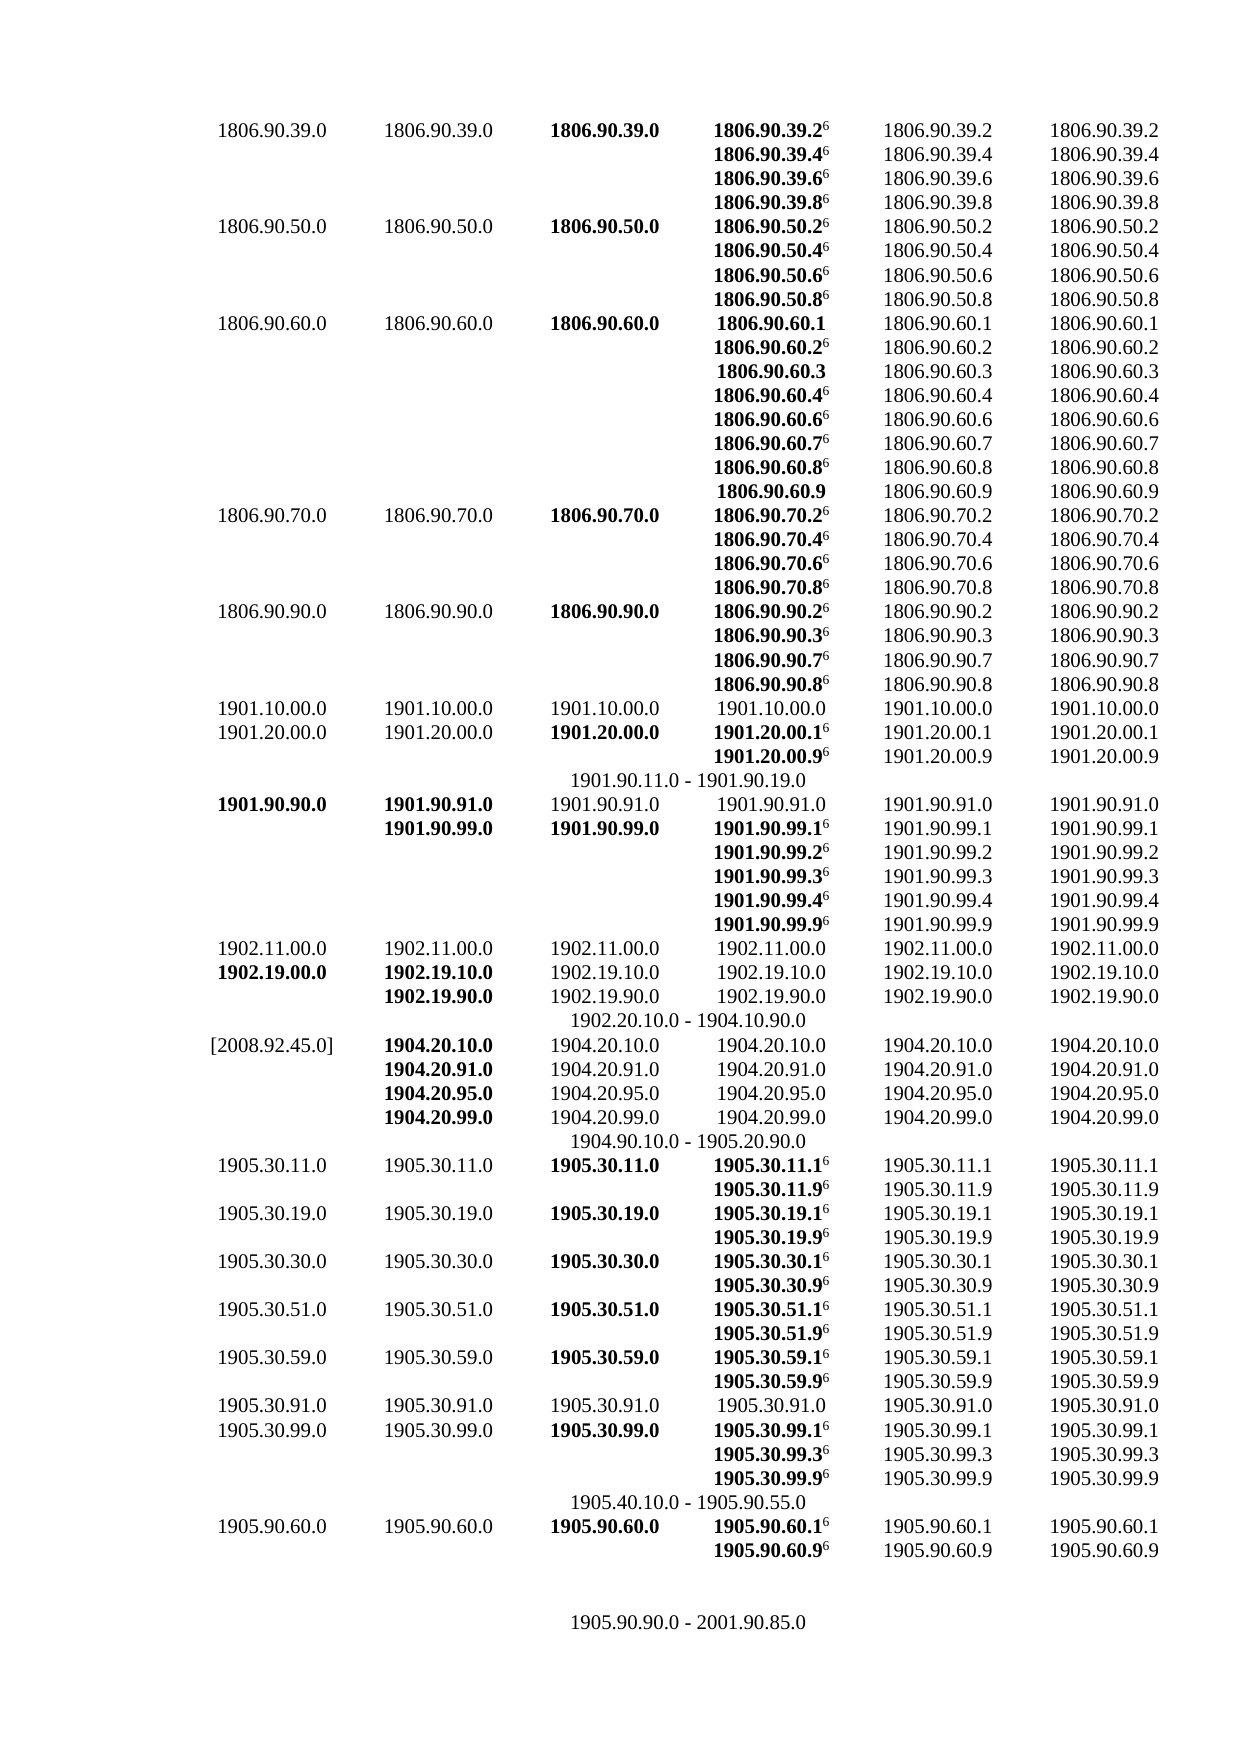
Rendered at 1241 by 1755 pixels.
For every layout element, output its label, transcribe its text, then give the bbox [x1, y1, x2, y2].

table_cell [1187, 407, 1240, 431]
table_cell [521, 479, 688, 503]
table_cell 1904.20.95.0 [355, 1081, 521, 1105]
table_cell [1187, 1033, 1240, 1057]
table_cell [521, 335, 688, 359]
table_cell 1806.90.60.8 [1021, 455, 1187, 479]
table_cell [1187, 1538, 1240, 1610]
table_cell [189, 912, 355, 936]
table_cell [1187, 503, 1240, 527]
table_cell 1905.90.60.1 [854, 1514, 1021, 1538]
table_cell 1902.11.00.0 [521, 936, 688, 960]
table_cell 1901.90.99.4 [854, 888, 1021, 912]
table_cell 1901.90.99.46 [688, 888, 854, 912]
table_cell 1904.20.10.0 [1021, 1033, 1187, 1057]
table_cell [355, 335, 521, 359]
table_cell [355, 287, 521, 311]
table_cell 1806.90.60.9 [688, 479, 854, 503]
table_cell 1806.90.39.0 [189, 118, 355, 142]
table_cell 1806.90.60.0 [189, 311, 355, 335]
table_cell [1187, 575, 1240, 599]
table_cell [355, 648, 521, 672]
table_cell 1806.90.90.8 [1021, 672, 1187, 696]
table_cell [521, 166, 688, 190]
table_cell [1187, 118, 1240, 142]
table_cell 1902.11.00.0 [688, 936, 854, 960]
table_cell 1905.30.99.0 [521, 1418, 688, 1442]
table_cell 1904.20.95.0 [688, 1081, 854, 1105]
table_cell 1905.30.59.9 [854, 1369, 1021, 1393]
table_cell [1187, 1057, 1240, 1081]
table_cell 1905.30.30.0 [355, 1249, 521, 1273]
table_cell 1901.10.00.0 [854, 696, 1021, 720]
table_cell 1806.90.60.4 [854, 383, 1021, 407]
table_cell 1902.19.90.0 [854, 984, 1021, 1008]
table_cell 1905.30.19.0 [521, 1201, 688, 1225]
table_cell 1806.90.90.2 [1021, 599, 1187, 623]
table_cell [189, 263, 355, 287]
table_cell 1905.30.99.9 [854, 1466, 1021, 1490]
table_cell 1806.90.39.8 [1021, 190, 1187, 214]
table_cell [521, 359, 688, 383]
table_cell 1902.11.00.0 [854, 936, 1021, 960]
table_cell 1806.90.90.7 [1021, 648, 1187, 672]
table_cell [521, 744, 688, 768]
table_cell 1902.11.00.0 [1021, 936, 1187, 960]
table_cell [355, 239, 521, 262]
table_cell 1806.90.39.2 [1021, 118, 1187, 142]
table_cell [355, 1538, 521, 1610]
table_cell 1901.90.99.0 [521, 816, 688, 840]
table_cell [189, 1538, 355, 1610]
table_cell 1905.30.59.96 [688, 1369, 854, 1393]
table_cell [189, 1369, 355, 1393]
table_cell [1187, 1369, 1240, 1393]
table_cell [1187, 1394, 1240, 1417]
table_cell [521, 888, 688, 912]
table_cell 1806.90.60.1 [688, 311, 854, 335]
table_cell 1901.90.99.36 [688, 864, 854, 888]
table_cell 1905.30.59.1 [854, 1345, 1021, 1369]
table_cell 1902.11.00.0 [189, 936, 355, 960]
table_cell 1904.20.99.0 [688, 1105, 854, 1129]
table_cell 1806.90.60.7 [854, 431, 1021, 455]
table_cell 1901.90.91.0 [688, 792, 854, 816]
table_cell 1902.19.90.0 [1021, 984, 1187, 1008]
table_cell 1901.10.00.0 [521, 696, 688, 720]
table_cell 1901.20.00.16 [688, 720, 854, 744]
table_cell 1806.90.60.66 [688, 407, 854, 431]
table_cell [1187, 1129, 1240, 1153]
table_cell [189, 359, 355, 383]
table_cell 1806.90.39.66 [688, 166, 854, 190]
table_cell [521, 1466, 688, 1490]
table_cell [1187, 720, 1240, 744]
table_cell [1187, 455, 1240, 479]
table_cell [189, 1273, 355, 1297]
table_cell 1806.90.39.4 [1021, 142, 1187, 166]
table_cell 1901.10.00.0 [688, 696, 854, 720]
table_cell [521, 287, 688, 311]
table_cell [189, 1081, 355, 1105]
table_cell [1187, 1153, 1240, 1177]
table_cell 1902.19.00.0 [189, 960, 355, 984]
table_cell 1806.90.50.2 [854, 214, 1021, 238]
table_cell [521, 912, 688, 936]
table_cell 1806.90.60.2 [1021, 335, 1187, 359]
table_cell 1905.30.99.0 [355, 1418, 521, 1442]
table_cell [355, 1442, 521, 1466]
table_cell 1905.30.91.0 [854, 1394, 1021, 1417]
table_cell 1806.90.60.26 [688, 335, 854, 359]
table_cell 1901.20.00.9 [854, 744, 1021, 768]
table_cell 1905.40.10.0 - 1905.90.55.0 [189, 1490, 1187, 1514]
table_cell 1806.90.50.46 [688, 239, 854, 262]
table_cell [1187, 1273, 1240, 1297]
table_cell 1905.30.19.0 [189, 1201, 355, 1225]
table_cell 1806.90.50.6 [854, 263, 1021, 287]
table_cell 1901.90.99.96 [688, 912, 854, 936]
table_cell 1904.20.99.0 [1021, 1105, 1187, 1129]
table_cell [1187, 359, 1240, 383]
table_cell 1806.90.60.3 [1021, 359, 1187, 383]
table_cell [1187, 1177, 1240, 1201]
table_cell 1905.30.99.0 [189, 1418, 355, 1442]
table_cell 1905.30.99.1 [854, 1418, 1021, 1442]
table_cell [1187, 1442, 1240, 1466]
table_cell 1902.19.90.0 [355, 984, 521, 1008]
table_cell 1806.90.50.0 [355, 214, 521, 238]
table_cell 1901.90.91.0 [1021, 792, 1187, 816]
table_cell 1904.20.10.0 [854, 1033, 1021, 1057]
table_cell 1905.30.51.1 [854, 1297, 1021, 1321]
table_cell [1187, 840, 1240, 864]
table_cell 1901.90.99.2 [1021, 840, 1187, 864]
table_cell 1806.90.60.86 [688, 455, 854, 479]
table_cell 1901.90.99.3 [854, 864, 1021, 888]
table_cell 1905.90.60.1 [1021, 1514, 1187, 1538]
table_cell 1901.10.00.0 [189, 696, 355, 720]
table_cell [189, 383, 355, 407]
table_cell [1187, 1345, 1240, 1369]
table_cell 1806.90.50.66 [688, 263, 854, 287]
table_cell [1187, 214, 1240, 238]
table_cell 1806.90.39.86 [688, 190, 854, 214]
table_cell [521, 624, 688, 647]
table_cell 1905.30.30.16 [688, 1249, 854, 1273]
table_cell 1806.90.70.66 [688, 551, 854, 575]
table_cell [1187, 311, 1240, 335]
table_cell 1905.30.51.9 [1021, 1321, 1187, 1345]
table_cell 1901.90.99.1 [1021, 816, 1187, 840]
table_cell 1806.90.90.36 [688, 624, 854, 647]
table_cell [189, 1442, 355, 1466]
table_cell [355, 624, 521, 647]
table_cell [1187, 1610, 1240, 1634]
table_cell 1905.30.19.96 [688, 1225, 854, 1249]
table_cell 1905.30.11.0 [355, 1153, 521, 1177]
table_cell [521, 551, 688, 575]
table_cell [1187, 696, 1240, 720]
table_cell [521, 1321, 688, 1345]
table_cell [521, 455, 688, 479]
table_cell [355, 190, 521, 214]
table_cell 1806.90.50.2 [1021, 214, 1187, 238]
table_cell 1901.90.99.2 [854, 840, 1021, 864]
table_cell 1806.90.70.0 [355, 503, 521, 527]
table_cell 1905.30.99.3 [1021, 1442, 1187, 1466]
table_cell [355, 575, 521, 599]
table_cell 1901.90.91.0 [355, 792, 521, 816]
table_cell [1187, 1249, 1240, 1273]
table_cell 1905.30.30.96 [688, 1273, 854, 1297]
table_cell 1905.30.91.0 [189, 1394, 355, 1417]
table_cell 1901.20.00.9 [1021, 744, 1187, 768]
table_cell [189, 287, 355, 311]
table_cell 1806.90.39.2 [854, 118, 1021, 142]
table_cell [521, 431, 688, 455]
table_cell 1806.90.90.0 [355, 599, 521, 623]
table_cell 1806.90.60.0 [355, 311, 521, 335]
table_cell 1806.90.39.8 [854, 190, 1021, 214]
table_cell 1806.90.70.86 [688, 575, 854, 599]
table_cell [355, 864, 521, 888]
table_cell [189, 888, 355, 912]
table_cell [1187, 792, 1240, 816]
table_cell 1806.90.39.6 [854, 166, 1021, 190]
table_cell [1187, 142, 1240, 166]
table_cell 1901.90.91.0 [521, 792, 688, 816]
table_cell [355, 1273, 521, 1297]
table_cell 1806.90.50.0 [521, 214, 688, 238]
table_cell 1905.30.30.9 [854, 1273, 1021, 1297]
table_cell [521, 1273, 688, 1297]
table_cell [1187, 527, 1240, 551]
table_cell 1806.90.39.4 [854, 142, 1021, 166]
table_cell 1905.90.60.0 [189, 1514, 355, 1538]
table_cell [1187, 1009, 1240, 1032]
table_cell 1905.30.11.0 [189, 1153, 355, 1177]
table_cell [521, 864, 688, 888]
table_cell 1901.20.00.0 [521, 720, 688, 744]
table_cell [355, 672, 521, 696]
table_cell 1902.19.10.0 [355, 960, 521, 984]
table_cell [521, 1369, 688, 1393]
table_cell 1905.90.60.16 [688, 1514, 854, 1538]
table_cell [355, 142, 521, 166]
table_cell [355, 744, 521, 768]
table_cell [355, 1369, 521, 1393]
table_cell 1905.30.91.0 [355, 1394, 521, 1417]
table_cell [355, 1466, 521, 1490]
table_cell 1904.20.91.0 [1021, 1057, 1187, 1081]
table_cell [1187, 263, 1240, 287]
table_cell [189, 864, 355, 888]
table_cell [521, 407, 688, 431]
table_cell [1187, 768, 1240, 792]
table_cell [189, 840, 355, 864]
table_cell 1905.30.30.1 [1021, 1249, 1187, 1273]
table_cell 1905.30.99.36 [688, 1442, 854, 1466]
table_cell 1902.19.10.0 [521, 960, 688, 984]
table_cell [1187, 912, 1240, 936]
table_cell [189, 816, 355, 840]
table_cell [1187, 239, 1240, 262]
table_cell 1806.90.39.46 [688, 142, 854, 166]
table_cell 1806.90.39.26 [688, 118, 854, 142]
table_cell 1905.90.60.0 [521, 1514, 688, 1538]
table_cell 1905.30.30.9 [1021, 1273, 1187, 1297]
table_cell [355, 912, 521, 936]
table_cell [1187, 816, 1240, 840]
table_cell 1905.30.19.16 [688, 1201, 854, 1225]
table_cell 1905.30.51.0 [521, 1297, 688, 1321]
table_cell 1905.30.11.9 [1021, 1177, 1187, 1201]
table_cell 1905.30.59.0 [189, 1345, 355, 1369]
table_cell 1806.90.90.0 [189, 599, 355, 623]
table_cell [189, 1057, 355, 1081]
table_cell 1806.90.70.8 [854, 575, 1021, 599]
table_cell [1187, 431, 1240, 455]
table_cell 1806.90.70.26 [688, 503, 854, 527]
table_cell 1806.90.60.1 [854, 311, 1021, 335]
table_cell 1901.20.00.0 [189, 720, 355, 744]
table_cell [189, 984, 355, 1008]
table_cell [521, 1225, 688, 1249]
table_cell [521, 575, 688, 599]
table_cell [1187, 960, 1240, 984]
table_cell 1905.30.51.96 [688, 1321, 854, 1345]
table_cell [521, 142, 688, 166]
table_cell 1904.20.10.0 [355, 1033, 521, 1057]
table_cell 1806.90.50.8 [1021, 287, 1187, 311]
table_cell 1901.90.99.3 [1021, 864, 1187, 888]
table_cell [1187, 888, 1240, 912]
table_cell 1905.30.91.0 [688, 1394, 854, 1417]
table_cell 1902.19.10.0 [854, 960, 1021, 984]
table_cell 1806.90.60.46 [688, 383, 854, 407]
table_cell 1905.30.51.1 [1021, 1297, 1187, 1321]
table_cell 1806.90.90.2 [854, 599, 1021, 623]
table_cell [521, 672, 688, 696]
table_cell 1806.90.50.8 [854, 287, 1021, 311]
table_cell 1905.30.19.0 [355, 1201, 521, 1225]
table_cell [355, 263, 521, 287]
table_cell [355, 383, 521, 407]
table_cell [1187, 936, 1240, 960]
table_cell [521, 1538, 688, 1610]
table_cell [2008.92.45.0] [189, 1033, 355, 1057]
table_cell 1806.90.60.7 [1021, 431, 1187, 455]
table_cell [1187, 864, 1240, 888]
table_cell 1901.90.99.0 [355, 816, 521, 840]
table_cell [1187, 648, 1240, 672]
table_cell 1904.20.99.0 [521, 1105, 688, 1129]
table_cell [521, 190, 688, 214]
table_cell [355, 359, 521, 383]
table_cell [1187, 984, 1240, 1008]
table_cell 1806.90.70.0 [521, 503, 688, 527]
table_cell 1905.30.99.16 [688, 1418, 854, 1442]
table_cell 1901.90.99.16 [688, 816, 854, 840]
table_cell [1187, 1297, 1240, 1321]
table_cell 1904.20.91.0 [355, 1057, 521, 1081]
table_cell [189, 1321, 355, 1345]
table_cell [1187, 287, 1240, 311]
table_cell [189, 551, 355, 575]
table_cell 1806.90.60.6 [1021, 407, 1187, 431]
table_cell 1905.30.99.1 [1021, 1418, 1187, 1442]
table_cell [1187, 1105, 1240, 1129]
table_cell 1905.90.90.0 - 2001.90.85.0 [189, 1610, 1187, 1634]
table_cell [189, 479, 355, 503]
table_cell 1806.90.70.8 [1021, 575, 1187, 599]
table_cell 1901.20.00.0 [355, 720, 521, 744]
table_cell [1187, 1490, 1240, 1514]
table_cell 1806.90.60.8 [854, 455, 1021, 479]
table_cell 1902.19.10.0 [688, 960, 854, 984]
table_cell [1187, 1201, 1240, 1225]
table_cell [1187, 166, 1240, 190]
table_cell [189, 1225, 355, 1249]
table_cell 1905.30.11.9 [854, 1177, 1021, 1201]
table_cell 1901.20.00.1 [854, 720, 1021, 744]
table_cell 1806.90.39.0 [521, 118, 688, 142]
table_cell [355, 888, 521, 912]
table_cell 1905.30.51.9 [854, 1321, 1021, 1345]
table_cell 1806.90.70.4 [854, 527, 1021, 551]
table_cell 1901.90.99.9 [854, 912, 1021, 936]
table_cell 1905.30.30.0 [521, 1249, 688, 1273]
table_cell [189, 431, 355, 455]
table_cell 1905.90.60.0 [355, 1514, 521, 1538]
table_cell 1806.90.90.3 [854, 624, 1021, 647]
table_cell 1902.19.10.0 [1021, 960, 1187, 984]
table_cell 1905.30.91.0 [521, 1394, 688, 1417]
table_cell [1187, 1514, 1240, 1538]
table_cell 1806.90.90.76 [688, 648, 854, 672]
table_cell 1901.90.99.4 [1021, 888, 1187, 912]
table_cell [1187, 1321, 1240, 1345]
table_cell 1905.30.59.0 [355, 1345, 521, 1369]
table_cell 1905.30.59.9 [1021, 1369, 1187, 1393]
table_cell 1905.30.99.9 [1021, 1466, 1187, 1490]
table_cell [355, 1321, 521, 1345]
table_cell 1904.20.10.0 [688, 1033, 854, 1057]
table_cell [189, 527, 355, 551]
table_cell 1905.30.30.0 [189, 1249, 355, 1273]
table_cell 1806.90.60.3 [854, 359, 1021, 383]
table_cell 1905.30.99.96 [688, 1466, 854, 1490]
table_cell [189, 648, 355, 672]
table_cell [521, 527, 688, 551]
table_cell 1904.20.95.0 [1021, 1081, 1187, 1105]
table_cell [189, 1105, 355, 1129]
table_cell [1187, 1466, 1240, 1490]
table_cell 1806.90.70.46 [688, 527, 854, 551]
table_cell [189, 166, 355, 190]
table_cell 1806.90.50.0 [189, 214, 355, 238]
table_cell [521, 1442, 688, 1466]
table_cell [189, 672, 355, 696]
table_cell 1806.90.50.6 [1021, 263, 1187, 287]
table_cell [521, 383, 688, 407]
table_cell [521, 648, 688, 672]
table_cell [189, 1466, 355, 1490]
table_cell 1806.90.60.9 [1021, 479, 1187, 503]
table_cell 1806.90.70.6 [1021, 551, 1187, 575]
table_cell [189, 239, 355, 262]
table_cell 1806.90.70.4 [1021, 527, 1187, 551]
table_cell 1806.90.90.3 [1021, 624, 1187, 647]
table_cell 1806.90.50.26 [688, 214, 854, 238]
table_cell 1806.90.60.9 [854, 479, 1021, 503]
table_cell [521, 840, 688, 864]
table_cell [521, 263, 688, 287]
table_cell 1905.30.51.16 [688, 1297, 854, 1321]
table_cell 1806.90.39.6 [1021, 166, 1187, 190]
table_cell 1806.90.60.3 [688, 359, 854, 383]
table_cell 1905.30.59.0 [521, 1345, 688, 1369]
table_cell 1904.20.95.0 [521, 1081, 688, 1105]
table_cell 1905.30.99.3 [854, 1442, 1021, 1466]
table_cell [355, 1177, 521, 1201]
table_cell 1904.20.91.0 [688, 1057, 854, 1081]
table_cell 1806.90.60.2 [854, 335, 1021, 359]
table_cell [1187, 744, 1240, 768]
table_cell 1806.90.90.86 [688, 672, 854, 696]
table_cell 1905.30.11.16 [688, 1153, 854, 1177]
table_cell [521, 1177, 688, 1201]
table_cell 1806.90.90.8 [854, 672, 1021, 696]
table_cell 1904.20.99.0 [355, 1105, 521, 1129]
table_cell 1905.30.59.1 [1021, 1345, 1187, 1369]
table_cell [1187, 672, 1240, 696]
table_cell 1905.30.11.96 [688, 1177, 854, 1201]
table_cell [1187, 383, 1240, 407]
table_cell [355, 1225, 521, 1249]
table_cell 1901.90.91.0 [854, 792, 1021, 816]
table_cell [189, 335, 355, 359]
table_cell 1905.30.51.0 [189, 1297, 355, 1321]
table_cell 1902.19.90.0 [688, 984, 854, 1008]
table_cell 1901.20.00.1 [1021, 720, 1187, 744]
table_cell 1904.20.91.0 [854, 1057, 1021, 1081]
table_cell 1901.90.99.26 [688, 840, 854, 864]
table_cell [189, 624, 355, 647]
table_cell 1901.10.00.0 [1021, 696, 1187, 720]
table_cell 1905.30.11.0 [521, 1153, 688, 1177]
table_cell 1902.19.90.0 [521, 984, 688, 1008]
table_cell 1806.90.60.6 [854, 407, 1021, 431]
table_cell [1187, 335, 1240, 359]
table_cell 1806.90.60.0 [521, 311, 688, 335]
table_cell [355, 166, 521, 190]
table_cell [1187, 1418, 1240, 1442]
table_cell [189, 407, 355, 431]
table_cell 1905.30.91.0 [1021, 1394, 1187, 1417]
table_cell 1806.90.60.1 [1021, 311, 1187, 335]
table_cell [355, 551, 521, 575]
table_cell 1901.10.00.0 [355, 696, 521, 720]
table_cell [355, 840, 521, 864]
table_cell [1187, 190, 1240, 214]
table_cell 1806.90.90.26 [688, 599, 854, 623]
table_cell 1806.90.70.0 [189, 503, 355, 527]
table_cell 1905.30.19.9 [1021, 1225, 1187, 1249]
table_cell 1905.30.11.1 [854, 1153, 1021, 1177]
table_cell 1806.90.90.0 [521, 599, 688, 623]
table_cell [355, 479, 521, 503]
table_cell 1905.30.19.9 [854, 1225, 1021, 1249]
table_cell 1806.90.70.2 [1021, 503, 1187, 527]
table_cell [189, 575, 355, 599]
table_cell [355, 455, 521, 479]
table_cell 1905.90.60.9 [854, 1538, 1021, 1610]
table_cell 1902.11.00.0 [355, 936, 521, 960]
table_cell 1905.30.19.1 [1021, 1201, 1187, 1225]
table_cell 1806.90.50.4 [854, 239, 1021, 262]
table_cell [1187, 551, 1240, 575]
table_cell 1905.30.11.1 [1021, 1153, 1187, 1177]
table_cell [189, 142, 355, 166]
table_cell [1187, 624, 1240, 647]
table_cell 1901.90.11.0 - 1901.90.19.0 [189, 768, 1187, 792]
table_cell [521, 239, 688, 262]
table_cell 1806.90.70.2 [854, 503, 1021, 527]
table_cell [189, 455, 355, 479]
table_cell 1905.30.51.0 [355, 1297, 521, 1321]
table_cell 1904.90.10.0 - 1905.20.90.0 [189, 1129, 1187, 1153]
table_cell [1187, 1081, 1240, 1105]
table_cell 1806.90.39.0 [355, 118, 521, 142]
table_cell 1905.30.30.1 [854, 1249, 1021, 1273]
table_cell [355, 431, 521, 455]
table_cell 1905.90.60.96 [688, 1538, 854, 1610]
table_cell 1806.90.70.6 [854, 551, 1021, 575]
table_cell [1187, 599, 1240, 623]
table_cell [355, 407, 521, 431]
table_cell 1905.90.60.9 [1021, 1538, 1187, 1610]
table_cell 1806.90.60.76 [688, 431, 854, 455]
table_cell 1901.20.00.96 [688, 744, 854, 768]
table_cell 1905.30.59.16 [688, 1345, 854, 1369]
table_cell 1806.90.50.86 [688, 287, 854, 311]
table_cell 1901.90.99.1 [854, 816, 1021, 840]
table_cell 1904.20.91.0 [521, 1057, 688, 1081]
table_cell 1806.90.60.4 [1021, 383, 1187, 407]
table_cell 1904.20.95.0 [854, 1081, 1021, 1105]
table_cell [355, 527, 521, 551]
table_cell [1187, 1225, 1240, 1249]
table_cell [189, 1177, 355, 1201]
table_cell 1806.90.90.7 [854, 648, 1021, 672]
table_cell [189, 744, 355, 768]
table_cell 1901.90.99.9 [1021, 912, 1187, 936]
table_cell 1904.20.99.0 [854, 1105, 1021, 1129]
table_cell [189, 190, 355, 214]
table_cell [1187, 479, 1240, 503]
table_cell 1901.90.90.0 [189, 792, 355, 816]
table_cell 1904.20.10.0 [521, 1033, 688, 1057]
table_cell 1806.90.50.4 [1021, 239, 1187, 262]
table_cell 1902.20.10.0 - 1904.10.90.0 [189, 1009, 1187, 1032]
table_cell 1905.30.19.1 [854, 1201, 1021, 1225]
